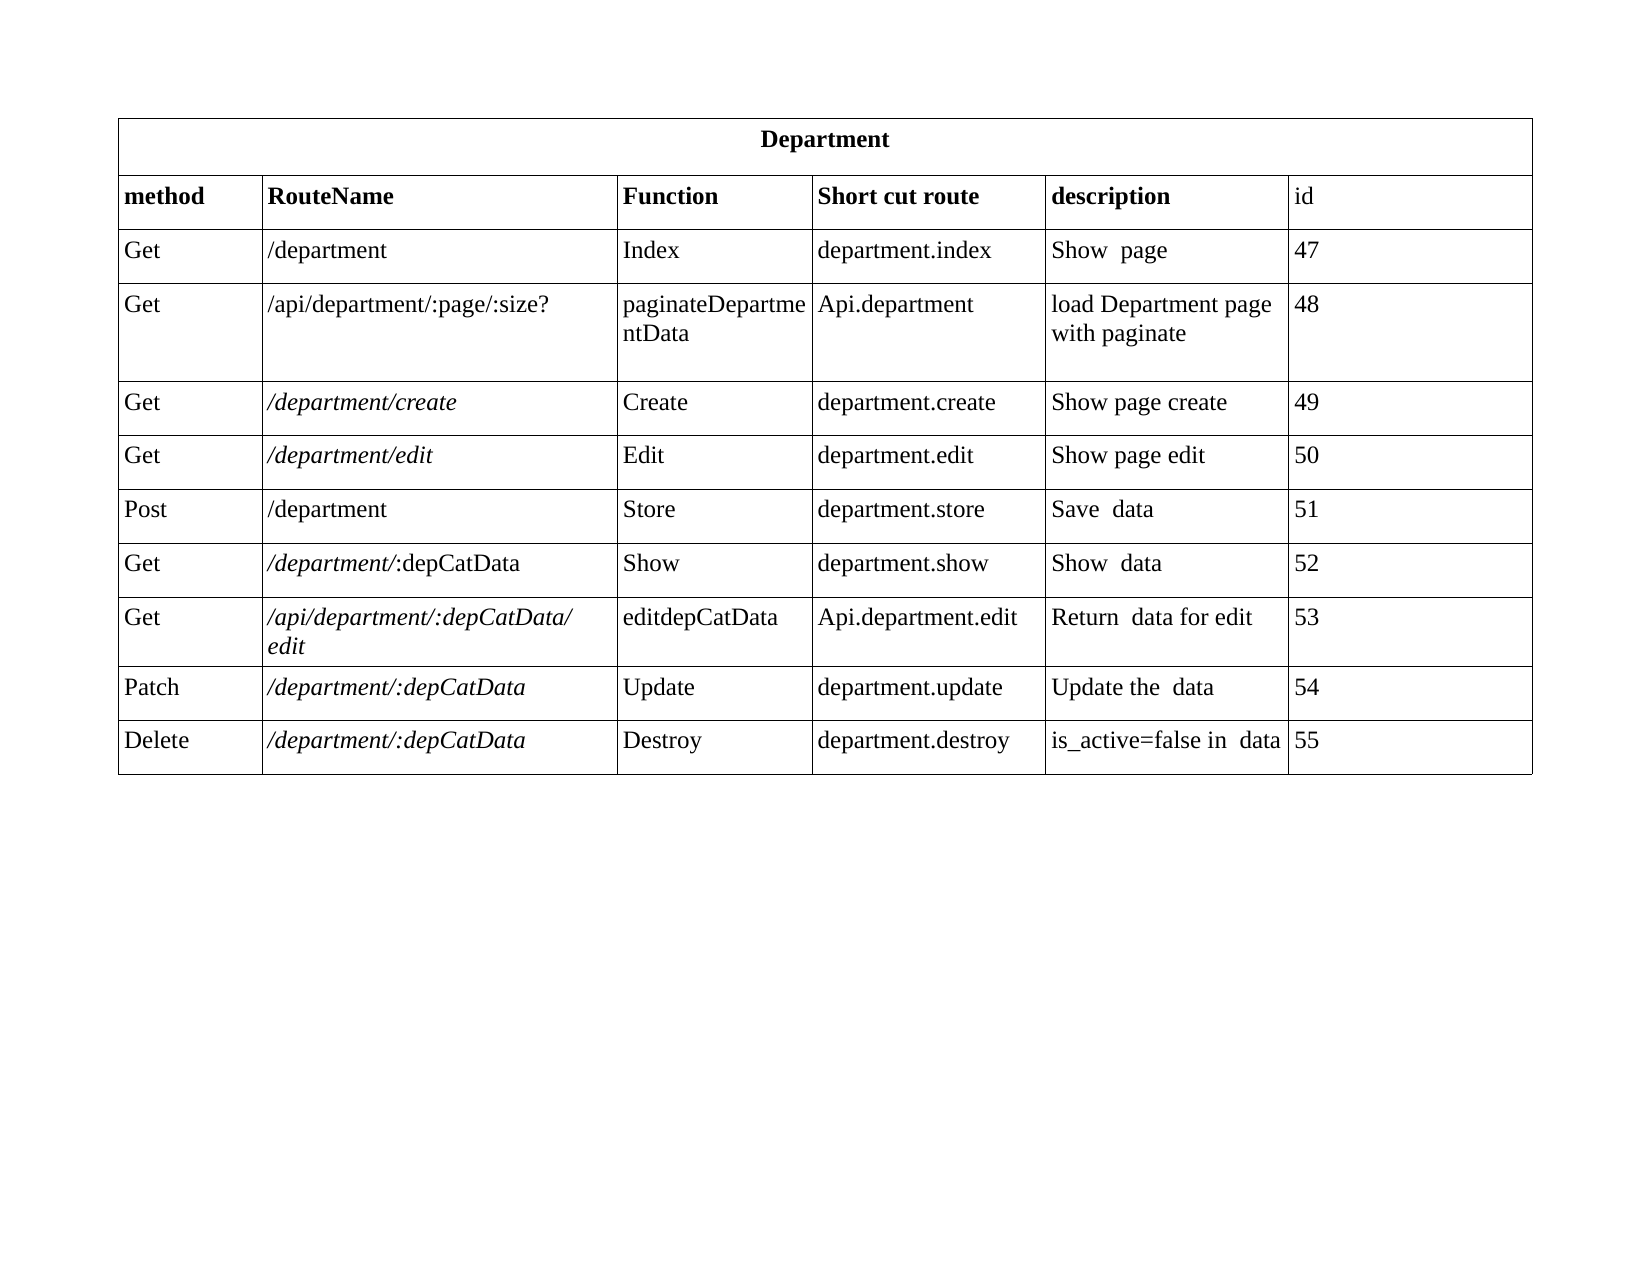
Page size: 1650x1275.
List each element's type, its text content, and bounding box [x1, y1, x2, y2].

table_cell Update [618, 667, 812, 720]
table_cell Save data [1046, 490, 1288, 543]
table_cell 48 [1289, 284, 1532, 381]
table_cell /department/edit [263, 436, 617, 489]
table_cell Get [119, 230, 262, 283]
table_cell /department/:depCatData [263, 667, 617, 720]
table_cell department.index [813, 230, 1045, 283]
table_cell 52 [1289, 544, 1532, 597]
table_cell department.store [813, 490, 1045, 543]
table_cell Patch [119, 667, 262, 720]
table_cell description [1046, 176, 1288, 229]
table_cell 49 [1289, 382, 1532, 435]
table_cell 53 [1289, 598, 1532, 666]
table_cell is_active=false in data [1046, 721, 1288, 774]
table_cell id [1289, 176, 1532, 229]
table_cell Show [618, 544, 812, 597]
table_cell department.destroy [813, 721, 1045, 774]
table_cell Get [119, 382, 262, 435]
table_cell Get [119, 436, 262, 489]
table_cell load Department page with paginate [1046, 284, 1288, 381]
table_cell method [119, 176, 262, 229]
table_cell Delete [119, 721, 262, 774]
table_cell Get [119, 284, 262, 381]
table_cell Get [119, 598, 262, 666]
table_cell 51 [1289, 490, 1532, 543]
table_cell Show page create [1046, 382, 1288, 435]
table_cell editdepCatData [618, 598, 812, 666]
table_cell department.edit [813, 436, 1045, 489]
table_cell Post [119, 490, 262, 543]
table_cell Store [618, 490, 812, 543]
table_cell Short cut route [813, 176, 1045, 229]
table_cell Show data [1046, 544, 1288, 597]
table_cell Api.department.edit [813, 598, 1045, 666]
table_cell RouteName [263, 176, 617, 229]
table_cell department.update [813, 667, 1045, 720]
table_cell department.show [813, 544, 1045, 597]
table_cell paginateDepartmentData [618, 284, 812, 381]
table_cell Update the data [1046, 667, 1288, 720]
table_cell Get [119, 544, 262, 597]
table_cell 50 [1289, 436, 1532, 489]
table_cell Show page edit [1046, 436, 1288, 489]
table_cell /department/:depCatData [263, 544, 617, 597]
table_cell /department [263, 230, 617, 283]
table_cell department.create [813, 382, 1045, 435]
table_cell Edit [618, 436, 812, 489]
table_cell 54 [1289, 667, 1532, 720]
table_cell 47 [1289, 230, 1532, 283]
table_cell Return data for edit [1046, 598, 1288, 666]
table_cell /api/department/:page/:size? [263, 284, 617, 381]
table_cell /department [263, 490, 617, 543]
table_header Department [119, 119, 1532, 175]
table_cell 55 [1289, 721, 1532, 774]
table_cell Function [618, 176, 812, 229]
table_cell Api.department [813, 284, 1045, 381]
table_cell Show page [1046, 230, 1288, 283]
table_cell /department/:depCatData [263, 721, 617, 774]
table_cell Create [618, 382, 812, 435]
table_cell Destroy [618, 721, 812, 774]
table_cell /api/department/:depCatData/edit [263, 598, 617, 666]
table_cell /department/create [263, 382, 617, 435]
table_cell Index [618, 230, 812, 283]
